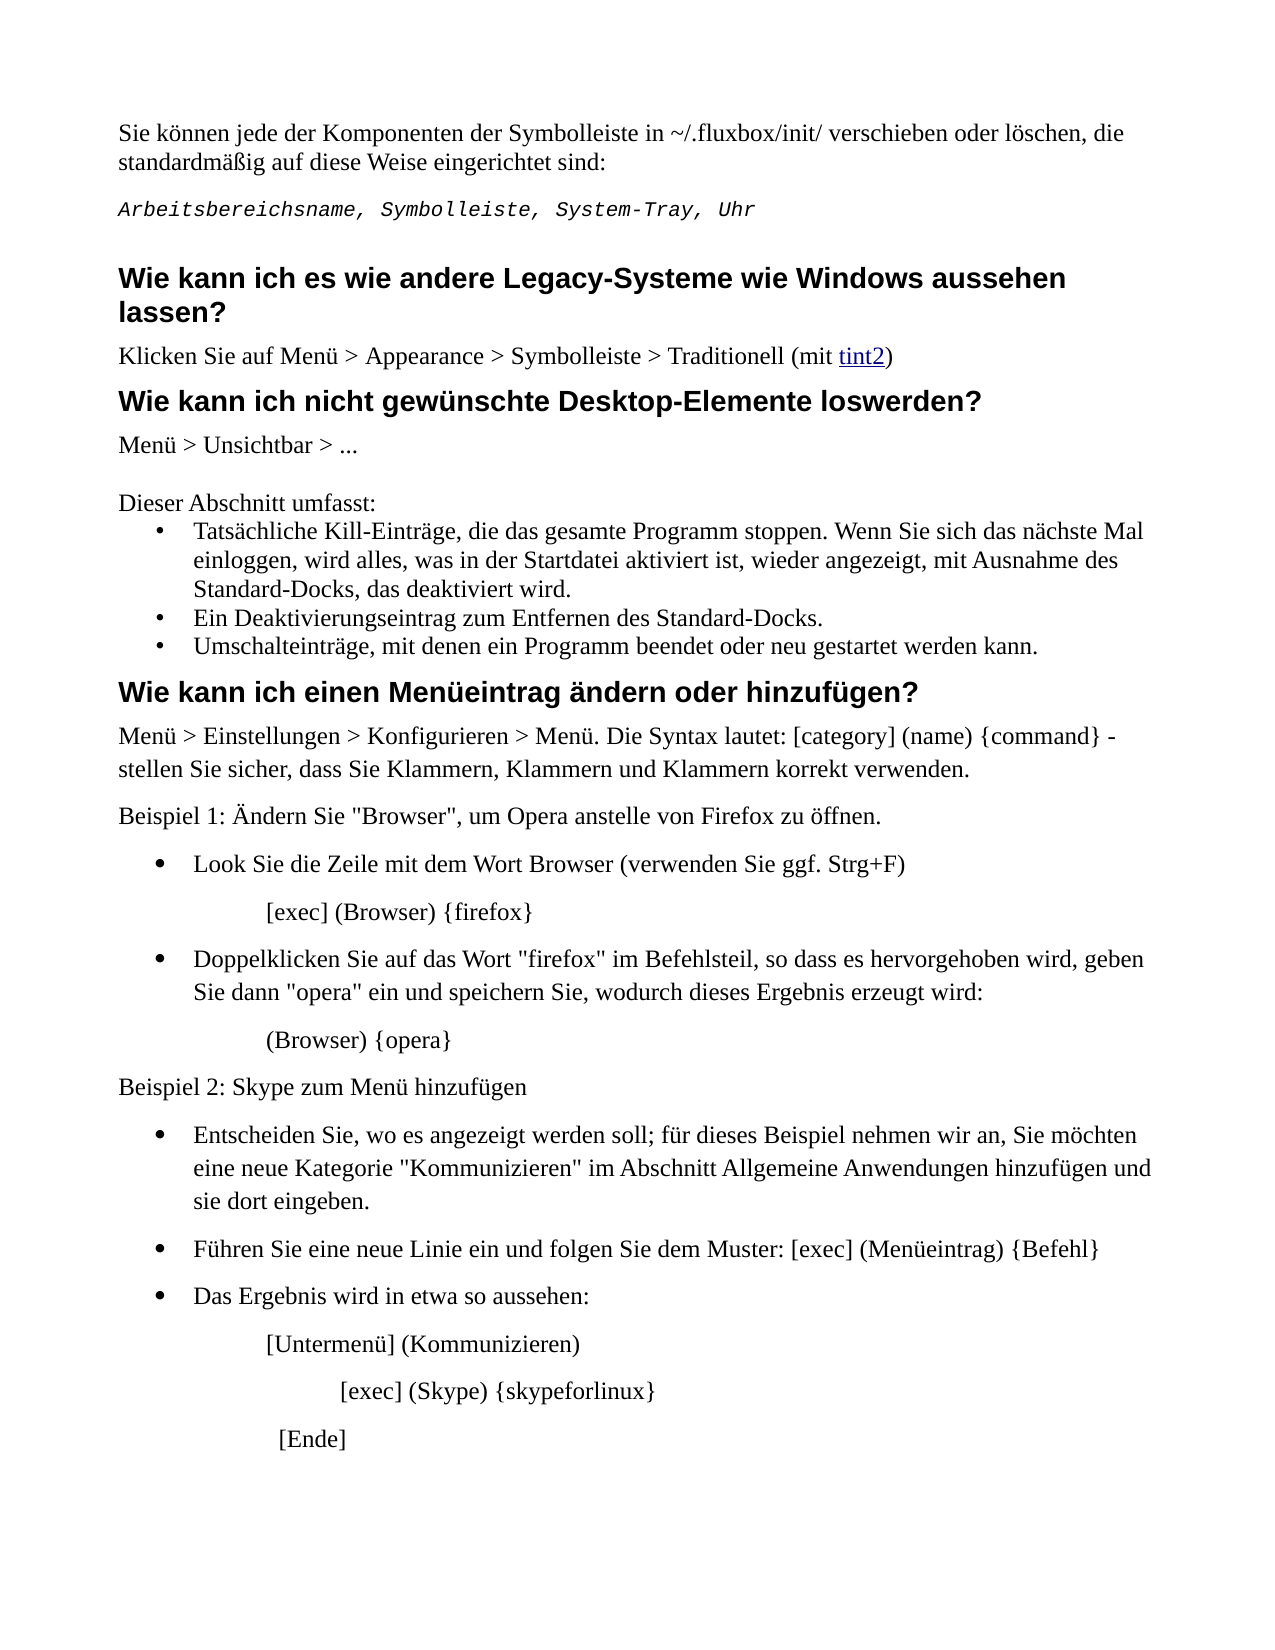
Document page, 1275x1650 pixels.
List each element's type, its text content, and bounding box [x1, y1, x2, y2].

list Führen Sie eine neue Linie ein und folgen Sie dem Muster: [exec] (Menüeintrag) {Befehl} [156, 1234, 1157, 1262]
text [exec] (Skype) {skypeforlinux} [118, 1376, 1157, 1405]
text Sie können jede der Komponenten der Symbolleiste in ~/.fluxbox/init/ verschieben oder löschen, die standardmäßig auf diese Weise eingerichtet sind: [118, 118, 1157, 176]
list Das Ergebnis wird in etwa so aussehen: [156, 1281, 1157, 1310]
subtitle Wie kann ich nicht gewünschte Desktop-Elemente loswerden? [118, 384, 1157, 418]
text [Untermenü] (Kommunizieren) [118, 1329, 1157, 1358]
text [Ende] [118, 1424, 1157, 1453]
subtitle Wie kann ich einen Menüeintrag ändern oder hinzufügen? [118, 675, 1157, 708]
text [exec] (Browser) {firefox} [118, 897, 1157, 925]
text Dieser Abschnitt umfasst: [118, 488, 1157, 516]
list Doppelklicken Sie auf das Wort "firefox" im Befehlsteil, so dass es hervorgehoben wird, geben Sie dann "opera" ein und speichern Sie, wodurch dieses Ergebnis erzeugt wird: [156, 944, 1157, 1006]
text Beispiel 2: Skype zum Menü hinzufügen [118, 1072, 1157, 1101]
text (Browser) {opera} [118, 1025, 1157, 1053]
subtitle Wie kann ich es wie andere Legacy-Systeme wie Windows aussehen lassen? [118, 261, 1157, 328]
text Arbeitsbereichsname, Symbolleiste, System-Tray, Uhr [118, 199, 1157, 223]
list Umschalteinträge, mit denen ein Programm beendet oder neu gestartet werden kann. [156, 631, 1157, 660]
list Tatsächliche Kill-Einträge, die das gesamte Programm stoppen. Wenn Sie sich das nächste Mal einloggen, wird alles, was in der Startdatei aktiviert ist, wieder angezeigt, mit Ausnahme des Standard-Docks, das deaktiviert wird. [156, 516, 1157, 603]
text Menü > Unsichtbar > ... [118, 430, 1157, 459]
list Look Sie die Zeile mit dem Wort Browser (verwenden Sie ggf. Strg+F) [156, 849, 1157, 878]
text Klicken Sie auf Menü > Appearance > Symbolleiste > Traditionell (mit tint2) [118, 341, 1157, 369]
list Ein Deaktivierungseintrag zum Entfernen des Standard-Docks. [156, 603, 1157, 631]
text Menü > Einstellungen > Konfigurieren > Menü. Die Syntax lautet: [category] (name) {command} - stellen Sie sicher, dass Sie Klammern, Klammern und Klammern korrekt verwenden. [118, 721, 1157, 782]
text Beispiel 1: Ändern Sie "Browser", um Opera anstelle von Firefox zu öffnen. [118, 801, 1157, 830]
list Entscheiden Sie, wo es angezeigt werden soll; für dieses Beispiel nehmen wir an, Sie möchten eine neue Kategorie "Kommunizieren" im Abschnitt Allgemeine Anwendungen hinzufügen und sie dort eingeben. [156, 1120, 1157, 1215]
